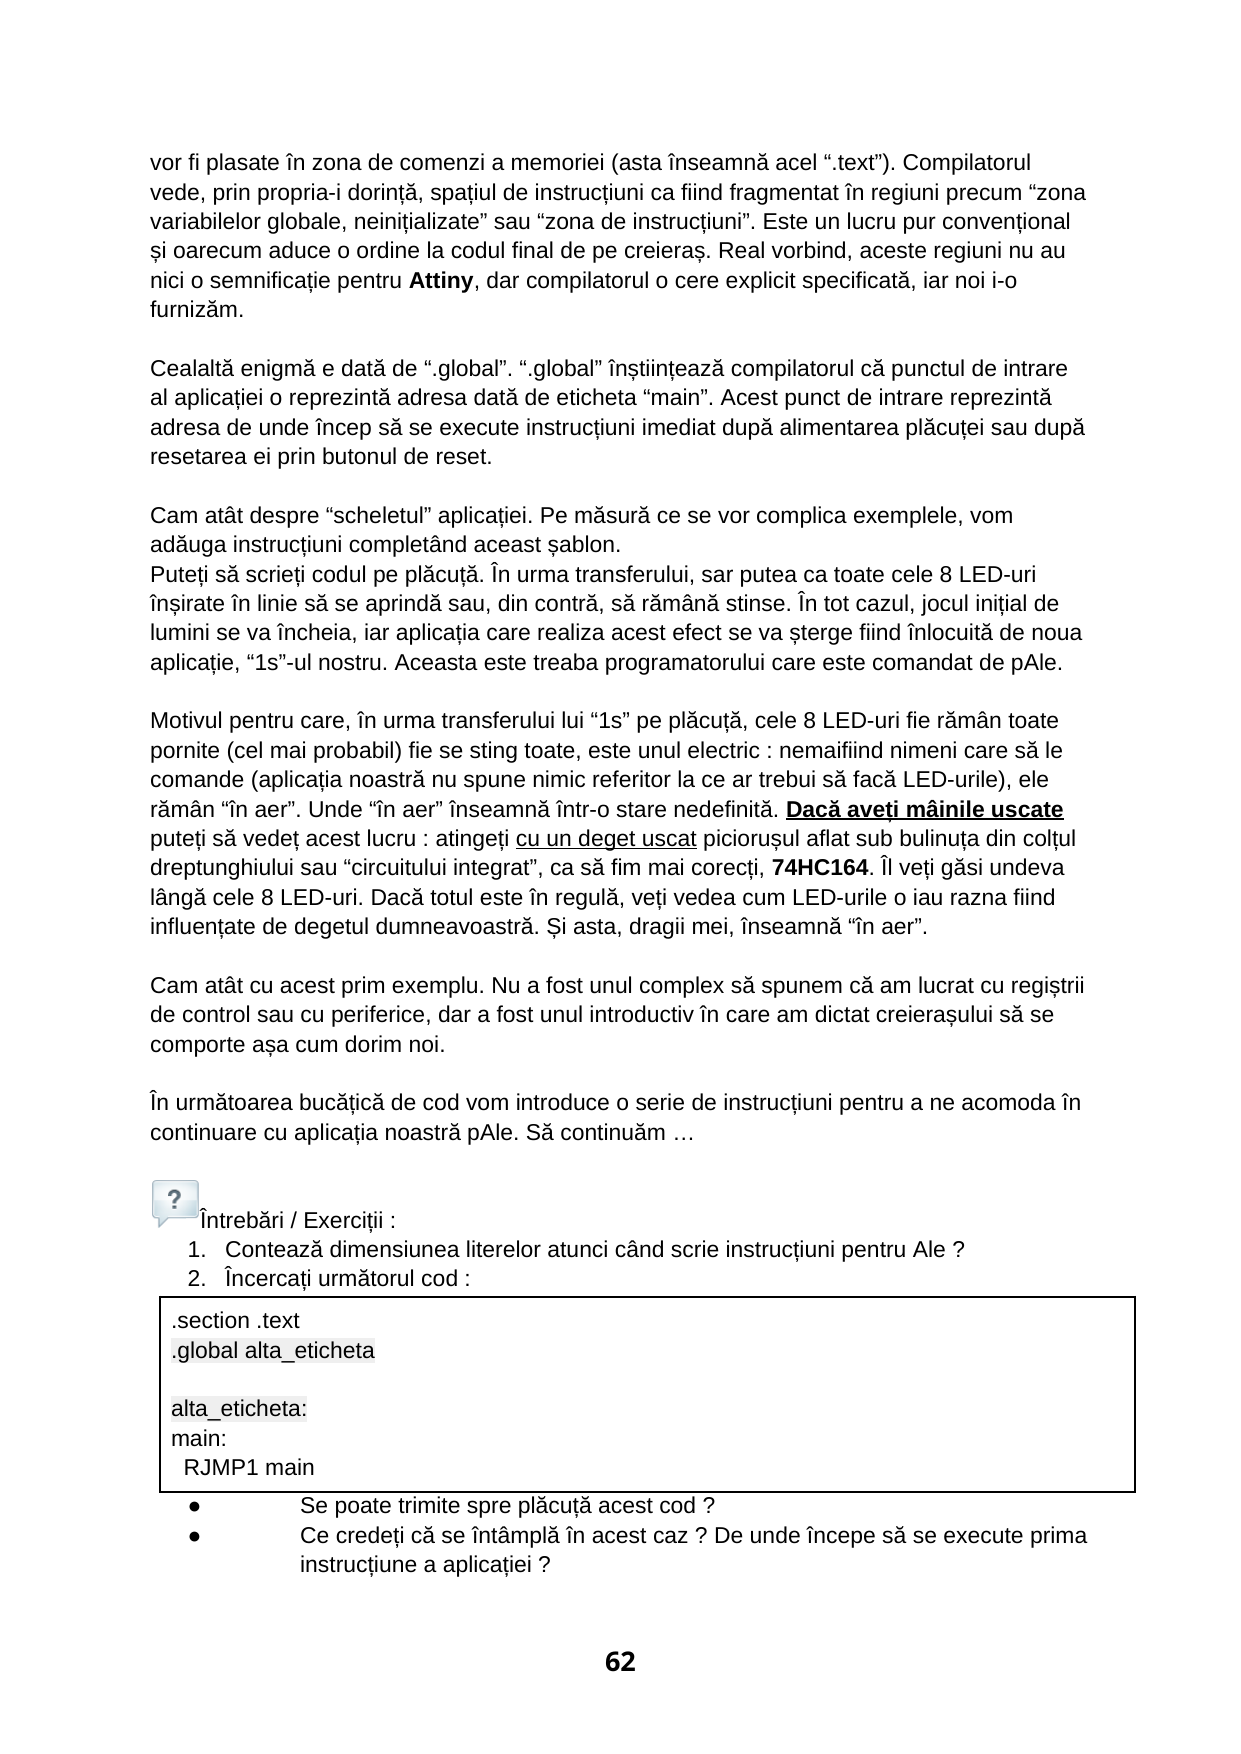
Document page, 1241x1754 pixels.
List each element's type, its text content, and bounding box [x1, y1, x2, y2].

text Cam atât cu acest prim exemplu. Nu a fost unul complex să spunem că am lucrat cu regiștrii de control sau cu periferice, dar a fost unul introductiv în care am dictat creierașului să se comporte așa cum dorim noi. [150, 972, 1091, 1057]
list Încercați următorul cod : [187, 1266, 1091, 1292]
list Contează dimensiunea literelor atunci când scrie instrucțiuni pentru Ale ? [187, 1237, 1091, 1262]
list Se poate trimite spre plăcuță acest cod ? [187, 1493, 1091, 1519]
text vor fi plasate în zona de comenzi a memoriei (asta înseamnă acel “.text”). Compilatorul vede, prin propria-i dorință, spațiul de instrucțiuni ca fiind fragmentat în regiuni precum “zona variabilelor globale, neinițializate” sau “zona de instrucțiuni”. Este un lucru pur convențional și oarecum aduce o ordine la codul final de pe creieraș. Real vorbind, aceste regiuni nu au nici o semnificație pentru Attiny, dar compilatorul o cere explicit specificată, iar noi i-o furnizăm. [150, 150, 1091, 322]
picture [150, 1178, 200, 1229]
text Cealaltă enigmă e dată de “.global”. “.global” înștiințează compilatorul că punctul de intrare al aplicației o reprezintă adresa dată de eticheta “main”. Acest punct de intrare reprezintă adresa de unde încep să se execute instrucțiuni imediat după alimentarea plăcuței sau după resetarea ei prin butonul de reset. [150, 356, 1091, 469]
text Întrebări / Exerciții : [150, 1204, 1091, 1233]
table_header .section .text .global alta_eticheta alta_eticheta: main: RJMP1 main [161, 1298, 1134, 1491]
list Ce credeți că se întâmplă în acest caz ? De unde începe să se execute prima instrucțiune a aplicației ? [187, 1522, 1091, 1577]
text Puteți să scrieți codul pe plăcuță. În urma transferului, sar putea ca toate cele 8 LED-uri înșirate în linie să se aprindă sau, din contră, să rămână stinse. În tot cazul, jocul inițial de lumini se va încheia, iar aplicația care realiza acest efect se va șterge fiind înlocuită de noua aplicație, “1s”-ul nostru. Aceasta este treaba programatorului care este comandat de pAle. [150, 561, 1091, 675]
text Cam atât despre “scheletul” aplicației. Pe măsură ce se vor complica exemplele, vom adăuga instrucțiuni completând aceast șablon. [150, 502, 1091, 557]
text În următoarea bucățică de cod vom introduce o serie de instrucțiuni pentru a ne acomoda în continuare cu aplicația noastră pAle. Să continuăm … [150, 1090, 1091, 1145]
text Motivul pentru care, în urma transferului lui “1s” pe plăcuță, cele 8 LED-uri fie rămân toate pornite (cel mai probabil) fie se sting toate, este unul electric : nemaifiind nimeni care să le comande (aplicația noastră nu spune nimic referitor la ce ar trebui să facă LED-urile), ele rămân “în aer”. Unde “în aer” înseamnă într-o stare nedefinită. Dacă aveți mâinile uscate puteți să vedeț acest lucru : atingeți cu un deget uscat piciorușul aflat sub bulinuța din colțul dreptunghiului sau “circuitului integrat”, ca să fim mai corecți, 74HC164. Îl veți găsi undeva lângă cele 8 LED-uri. Dacă totul este în regulă, veți vedea cum LED-urile o iau razna fiind influențate de degetul dumneavoastră. Și asta, dragii mei, înseamnă “în aer”. [150, 708, 1091, 939]
